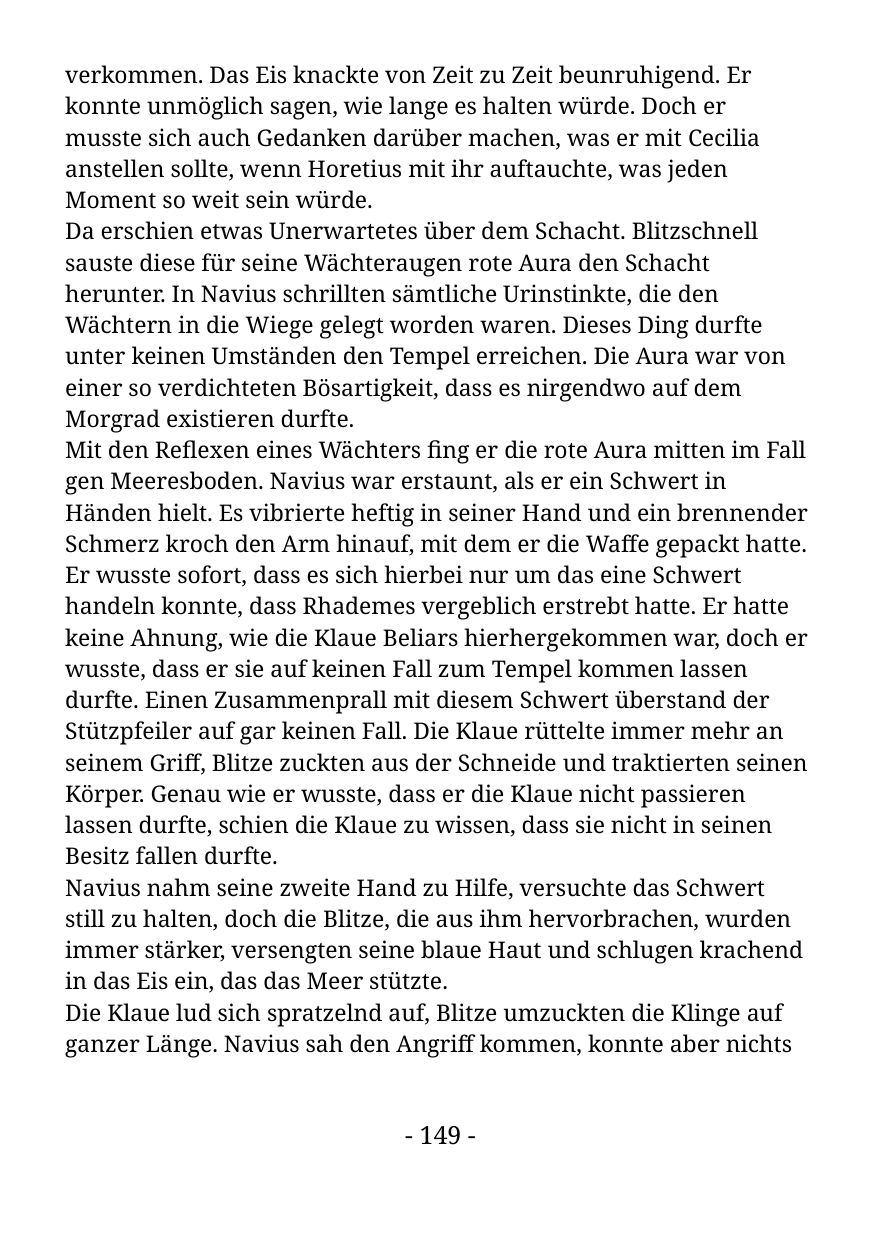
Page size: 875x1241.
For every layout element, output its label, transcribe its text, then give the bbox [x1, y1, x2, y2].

text verkommen. Das Eis knackte von Zeit zu Zeit beunruhigend. Er konnte unmöglich sagen, wie lange es halten würde. Doch er musste sich auch Gedanken darüber machen, was er mit Cecilia anstellen sollte, wenn Horetius mit ihr auftauchte, was jeden Moment so weit sein würde. Da erschien etwas Unerwartetes über dem Schacht. Blitzschnell sauste diese für seine Wächteraugen rote Aura den Schacht herunter. In Navius schrillten sämtliche Urinstinkte, die den Wächtern in die Wiege gelegt worden waren. Dieses Ding durfte unter keinen Umständen den Tempel erreichen. Die Aura war von einer so verdichteten Bösartigkeit, dass es nirgendwo auf dem Morgrad existieren durfte. Mit den Reflexen eines Wächters fing er die rote Aura mitten im Fall gen Meeresboden. Navius war erstaunt, als er ein Schwert in Händen hielt. Es vibrierte heftig in seiner Hand und ein brennender Schmerz kroch den Arm hinauf, mit dem er die Waffe gepackt hatte. Er wusste sofort, dass es sich hierbei nur um das eine Schwert handeln konnte, dass Rhademes vergeblich erstrebt hatte. Er hatte keine Ahnung, wie die Klaue Beliars hierhergekommen war, doch er wusste, dass er sie auf keinen Fall zum Tempel kommen lassen durfte. Einen Zusammenprall mit diesem Schwert überstand der Stützpfeiler auf gar keinen Fall. Die Klaue rüttelte immer mehr an seinem Griff, Blitze zuckten aus der Schneide und traktierten seinen Körper. Genau wie er wusste, dass er die Klaue nicht passieren lassen durfte, schien die Klaue zu wissen, dass sie nicht in seinen Besitz fallen durfte. Navius nahm seine zweite Hand zu Hilfe, versuchte das Schwert still zu halten, doch die Blitze, die aus ihm hervorbrachen, wurden immer stärker, versengten seine blaue Haut und schlugen krachend in das Eis ein, das das Meer stützte. Die Klaue lud sich spratzelnd auf, Blitze umzuckten die Klinge auf ganzer Länge. Navius sah den Angriff kommen, konnte aber nichts [65, 59, 809, 1059]
